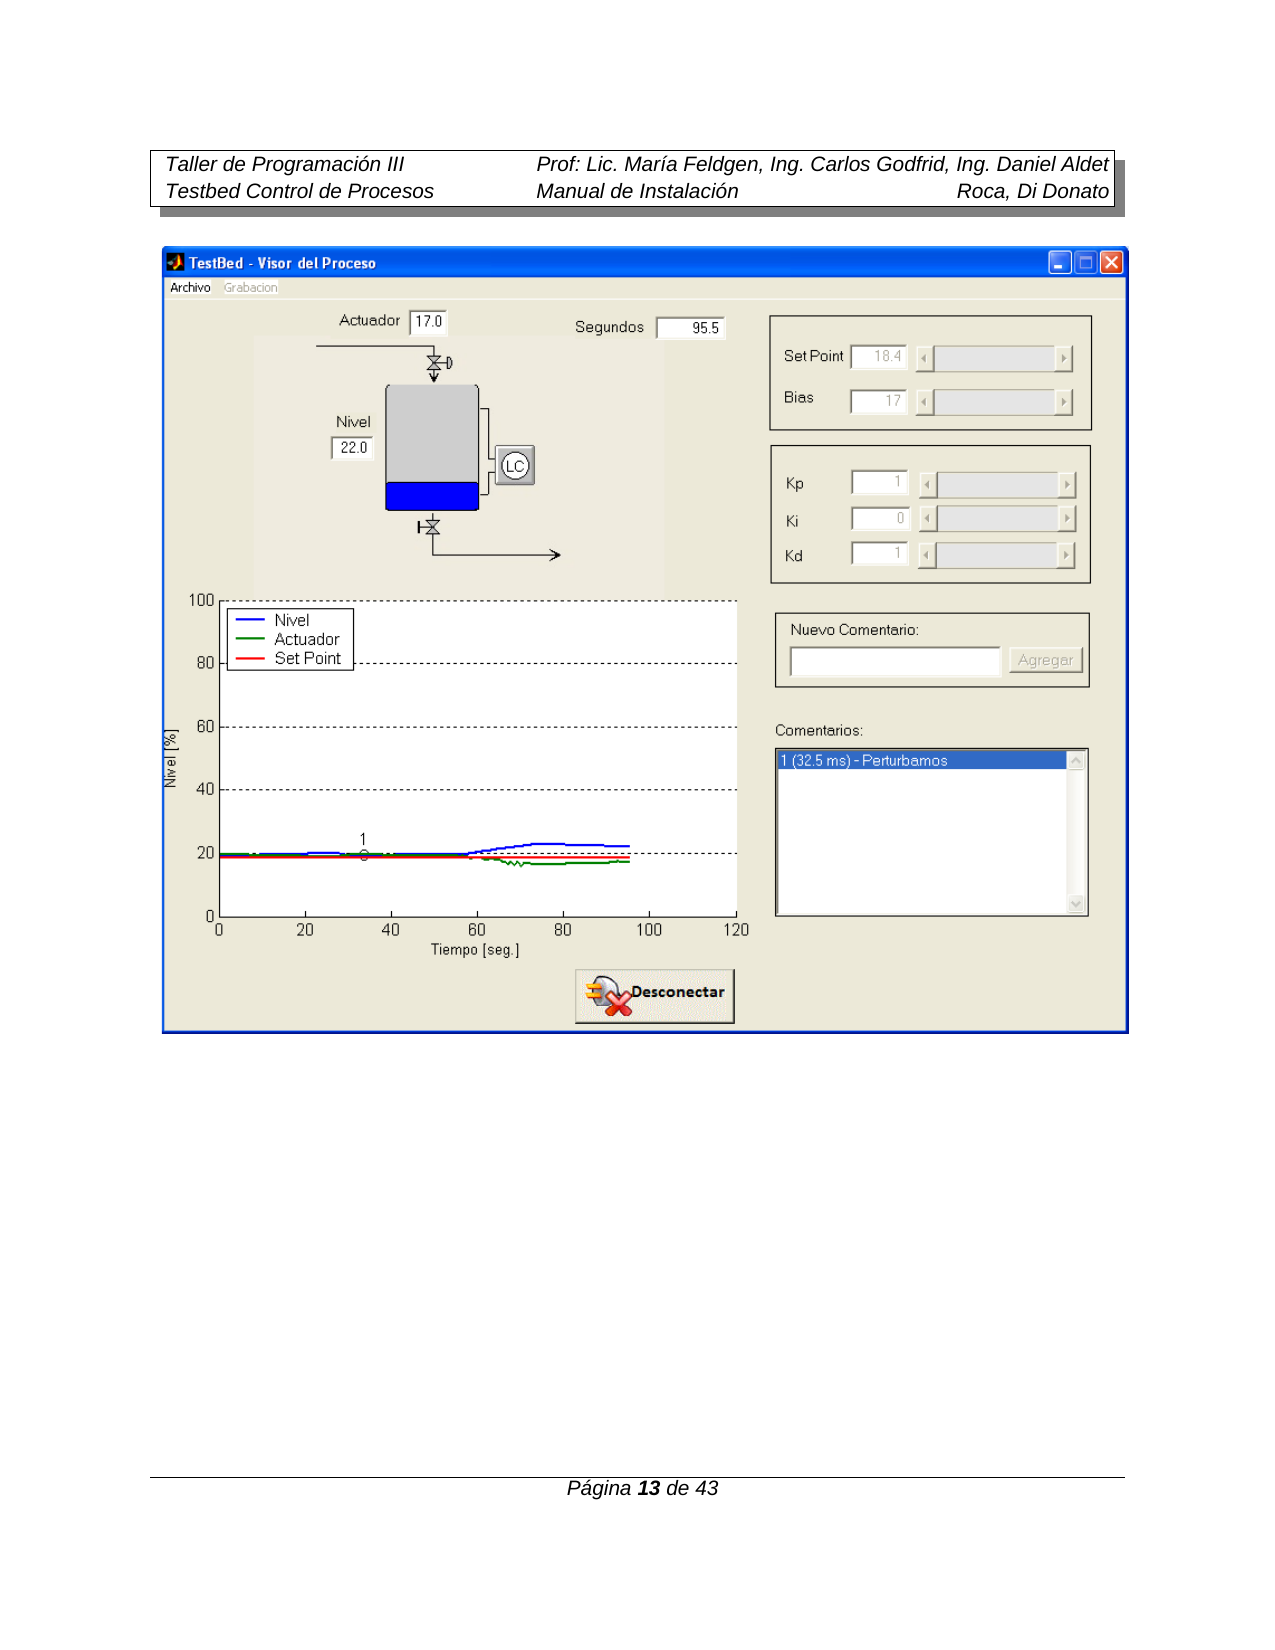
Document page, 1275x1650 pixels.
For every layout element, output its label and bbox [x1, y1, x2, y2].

picture [161, 246, 1129, 1034]
